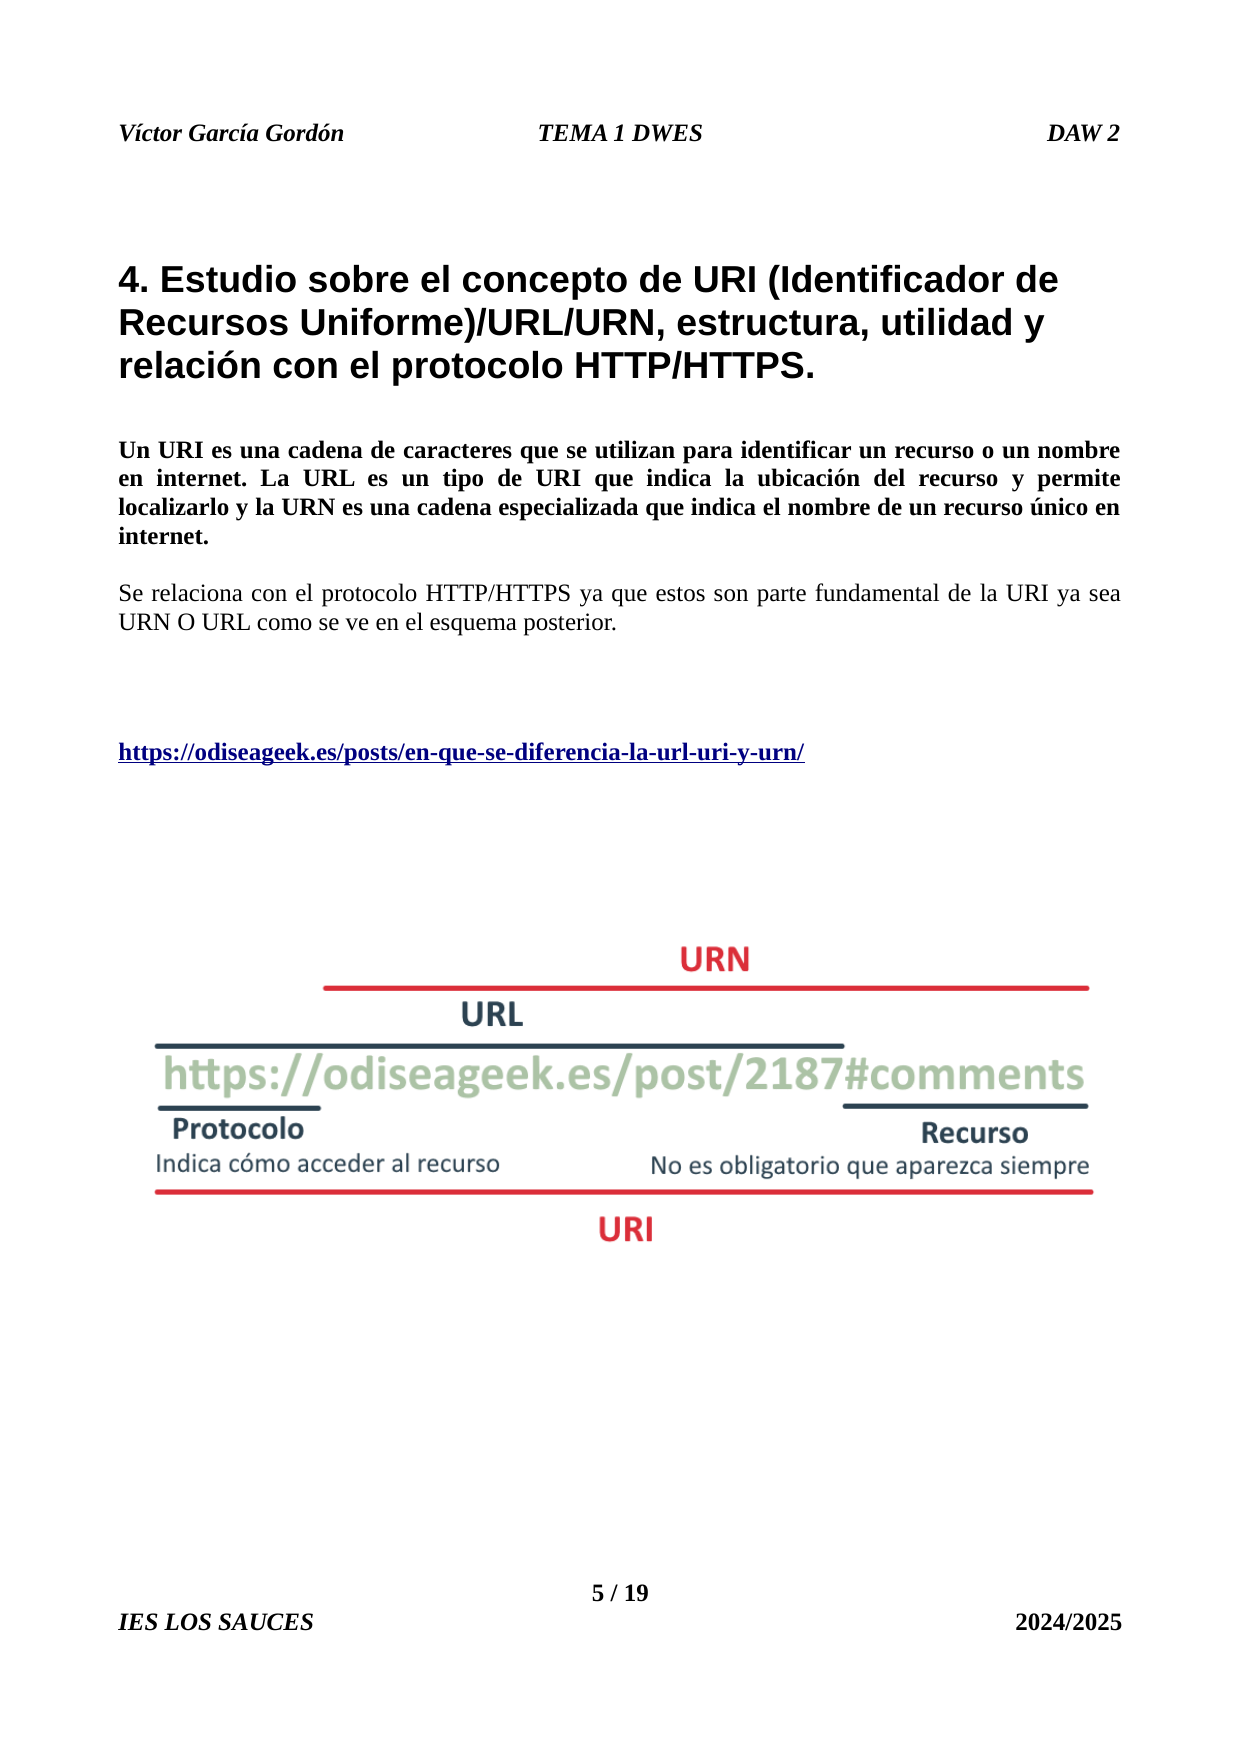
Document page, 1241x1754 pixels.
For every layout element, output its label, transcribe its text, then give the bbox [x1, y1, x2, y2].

text Se relaciona con el protocolo HTTP/HTTPS ya que estos son parte fundamental de la URI ya sea URN O URL como se ve en el esquema posterior. [118, 578, 1122, 636]
picture [118, 906, 1123, 1265]
subtitle 4. Estudio sobre el concepto de URI (Identificador de Recursos Uniforme)/URL/URN, estructura, utilidad y relación con el protocolo HTTP/HTTPS. [118, 257, 1122, 386]
text Un URI es una cadena de caracteres que se utilizan para identificar un recurso o un nombre en internet. La URL es un tipo de URI que indica la ubicación del recurso y permite localizarlo y la URN es una cadena especializada que indica el nombre de un recurso único en internet. [118, 435, 1122, 550]
text https://odiseageek.es/posts/en-que-se-diferencia-la-url-uri-y-urn/ [118, 737, 1122, 765]
